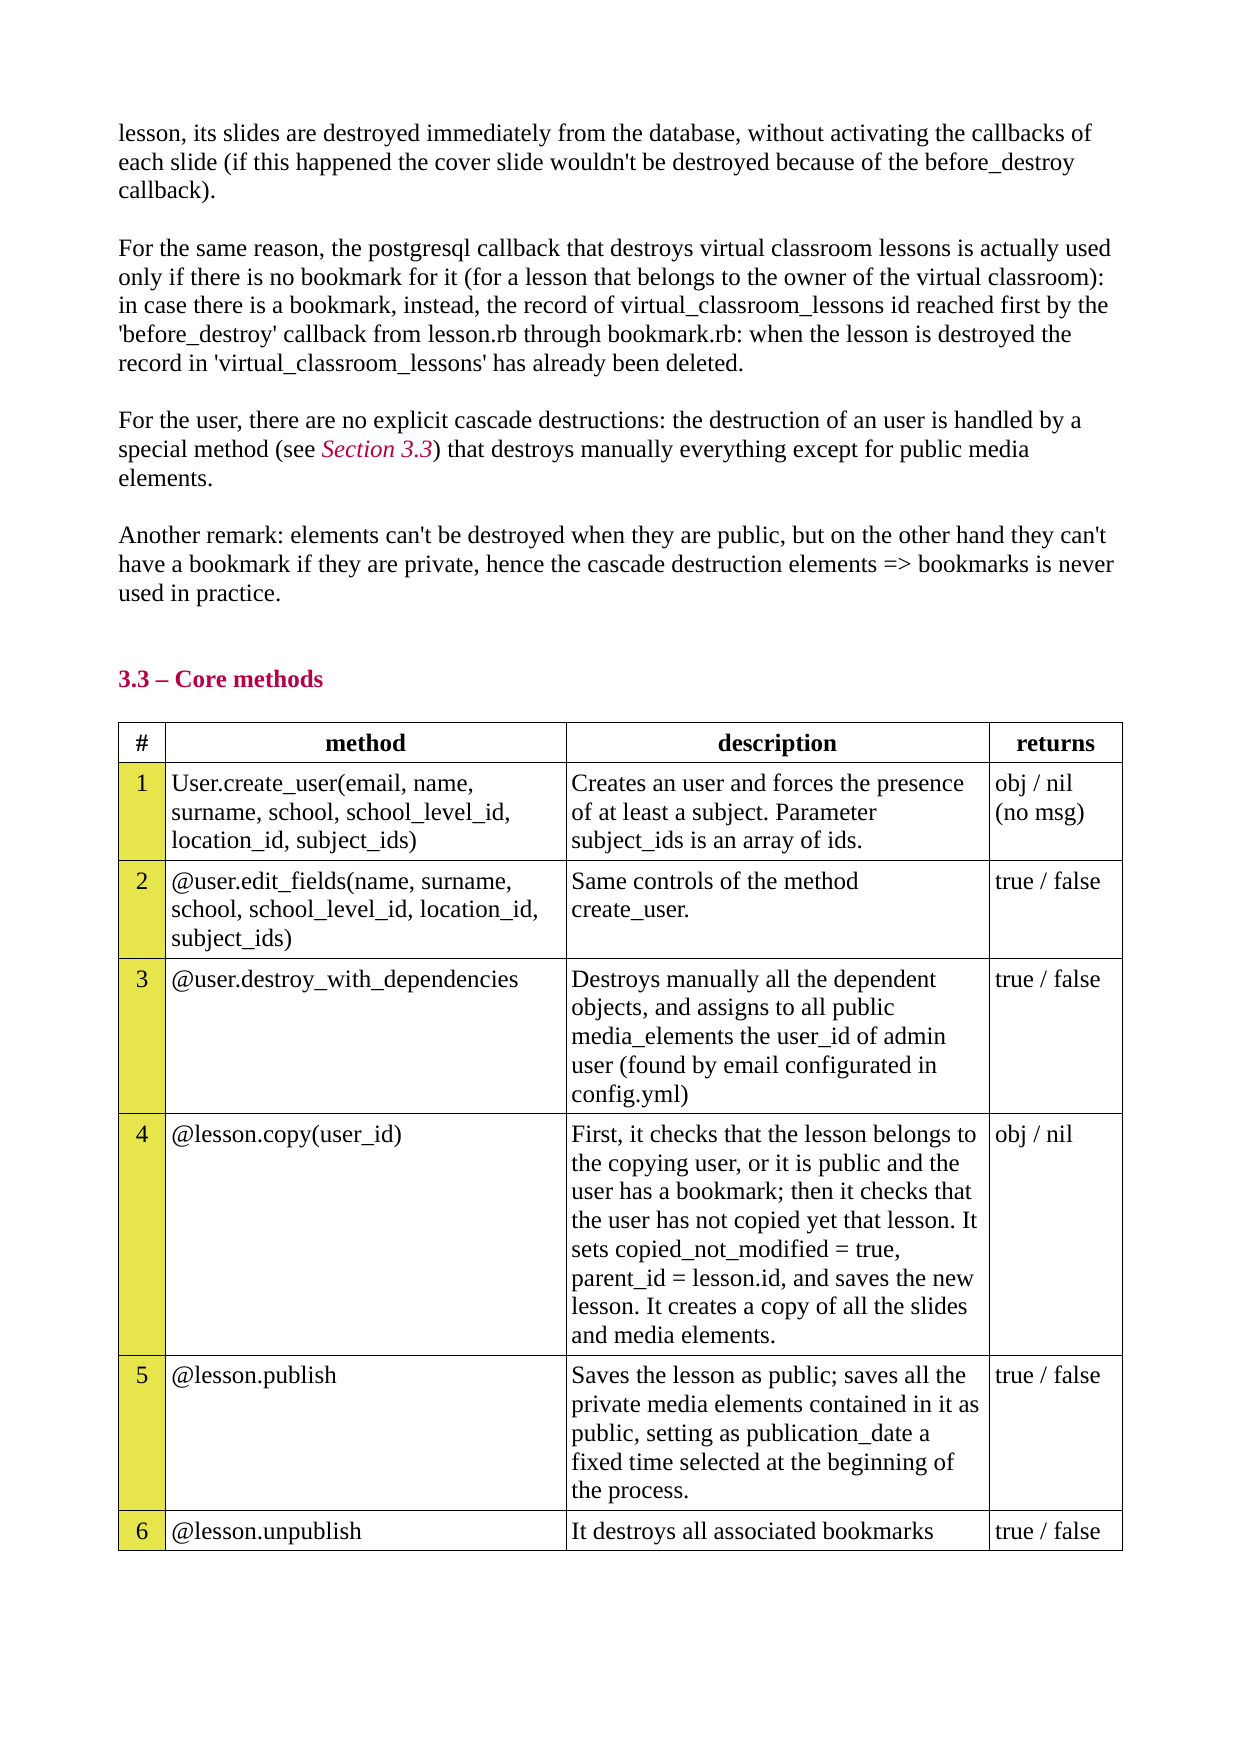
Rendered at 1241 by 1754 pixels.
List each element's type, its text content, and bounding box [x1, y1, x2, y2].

table_cell @lesson.publish [166, 1356, 566, 1510]
table_cell Creates an user and forces the presence of at least a subject. Parameter subject_ids is an array of ids. [567, 763, 989, 860]
table_cell obj / nil (no msg) [990, 763, 1122, 860]
table_cell @user.edit_fields(name, surname, school, school_level_id, location_id, subject_ids) [166, 861, 566, 958]
table_cell Same controls of the method create_user. [567, 861, 989, 958]
table_header description [567, 723, 989, 762]
table_cell @lesson.copy(user_id) [166, 1114, 566, 1355]
table_cell @user.destroy_with_dependencies [166, 959, 566, 1113]
table_cell 5 [119, 1356, 165, 1510]
table_cell It destroys all associated bookmarks [567, 1511, 989, 1550]
text For the same reason, the postgresql callback that destroys virtual classroom lessons is actually used only if there is no bookmark for it (for a lesson that belongs to the owner of the virtual classroom): in case there is a bookmark, instead, the record of virtual_classroom_lessons id reached first by the 'before_destroy' callback from lesson.rb through bookmark.rb: when the lesson is destroyed the record in 'virtual_classroom_lessons' has already been deleted. [118, 233, 1122, 377]
table_cell Destroys manually all the dependent objects, and assigns to all public media_elements the user_id of admin user (found by email configurated in config.yml) [567, 959, 989, 1113]
table_cell true / false [990, 861, 1122, 958]
table_cell obj / nil [990, 1114, 1122, 1355]
table_cell @lesson.unpublish [166, 1511, 566, 1550]
table_cell true / false [990, 1356, 1122, 1510]
text 3.3 – Core methods [118, 664, 1122, 693]
table_header # [119, 723, 165, 762]
table_cell true / false [990, 959, 1122, 1113]
table_cell User.create_user(email, name, surname, school, school_level_id, location_id, subject_ids) [166, 763, 566, 860]
text For the user, there are no explicit cascade destructions: the destruction of an user is handled by a special method (see Section 3.3) that destroys manually everything except for public media elements. [118, 406, 1122, 492]
table_cell true / false [990, 1511, 1122, 1550]
table_cell 2 [119, 861, 165, 958]
table_cell 4 [119, 1114, 165, 1355]
table_cell Saves the lesson as public; saves all the private media elements contained in it as public, setting as publication_date a fixed time selected at the beginning of the process. [567, 1356, 989, 1510]
text lesson, its slides are destroyed immediately from the database, without activating the callbacks of each slide (if this happened the cover slide wouldn't be destroyed because of the before_destroy callback). [118, 118, 1122, 204]
table_cell 3 [119, 959, 165, 1113]
table_header returns [990, 723, 1122, 762]
table_cell 6 [119, 1511, 165, 1550]
text Another remark: elements can't be destroyed when they are public, but on the other hand they can't have a bookmark if they are private, hence the cascade destruction elements => bookmarks is never used in practice. [118, 521, 1122, 607]
table_header method [166, 723, 566, 762]
table_cell 1 [119, 763, 165, 860]
table_cell First, it checks that the lesson belongs to the copying user, or it is public and the user has a bookmark; then it checks that the user has not copied yet that lesson. It sets copied_not_modified = true, parent_id = lesson.id, and saves the new lesson. It creates a copy of all the slides and media elements. [567, 1114, 989, 1355]
